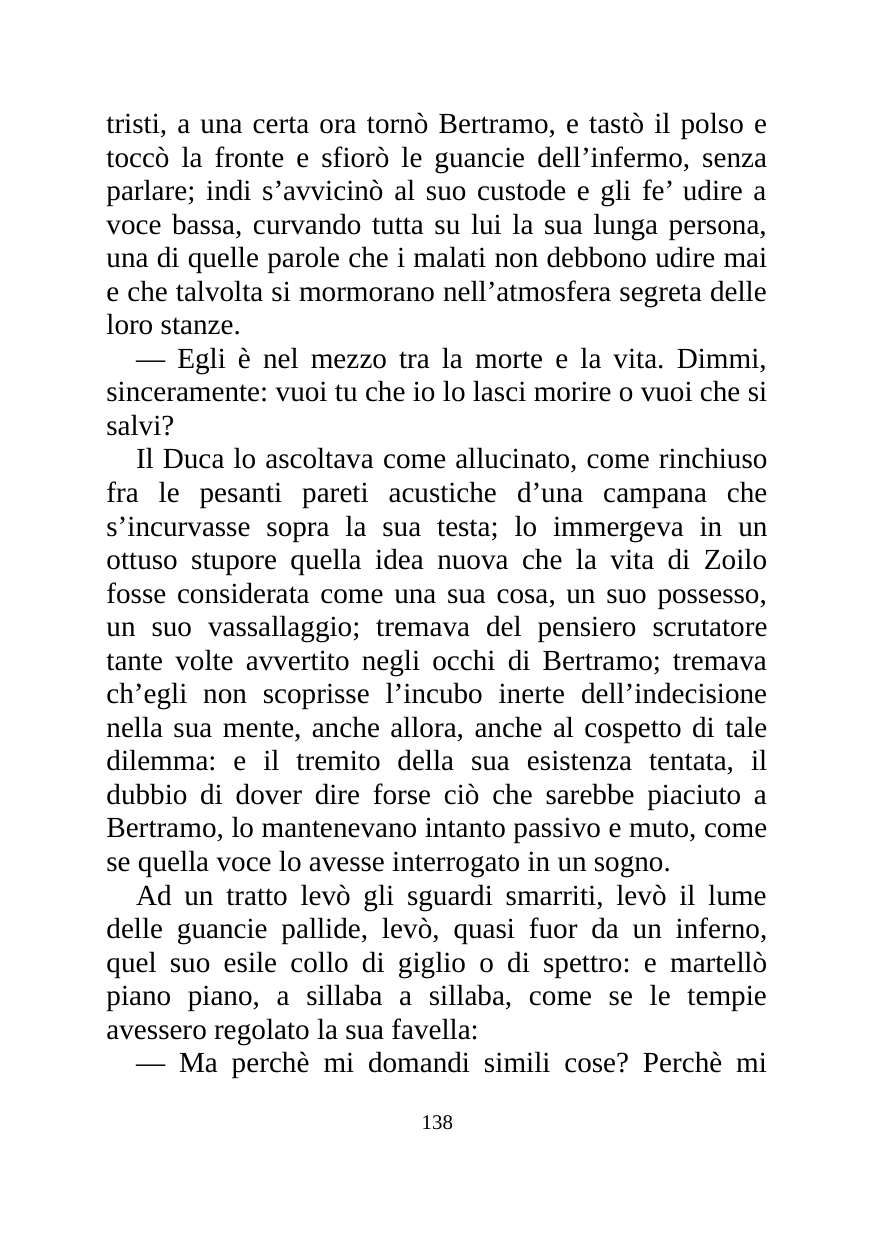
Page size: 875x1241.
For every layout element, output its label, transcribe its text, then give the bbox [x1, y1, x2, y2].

text — Egli è nel mezzo tra la morte e la vita. Dimmi, sinceramente: vuoi tu che io lo lasci morire o vuoi che si salvi? [106, 341, 768, 442]
text Ad un tratto levò gli sguardi smarriti, levò il lume delle guancie pallide, levò, quasi fuor da un inferno, quel suo esile collo di giglio o di spettro: e martellò piano piano, a sillaba a sillaba, come se le tempie avessero regolato la sua favella: [106, 878, 768, 1045]
text tristi, a una certa ora tornò Bertramo, e tastò il polso e toccò la fronte e sfiorò le guancie dell’infermo, senza parlare; indi s’avvicinò al suo custode e gli fe’ udire a voce bassa, curvando tutta su lui la sua lunga persona, una di quelle parole che i malati non debbono udire mai e che talvolta si mormorano nell’atmosfera segreta delle loro stanze. [106, 106, 768, 341]
text Il Duca lo ascoltava come allucinato, come rinchiuso fra le pesanti pareti acustiche d’una campana che s’incurvasse sopra la sua testa; lo immergeva in un ottuso stupore quella idea nuova che la vita di Zoilo fosse considerata come una sua cosa, un suo possesso, un suo vassallaggio; tremava del pensiero scrutatore tante volte avvertito negli occhi di Bertramo; tremava ch’egli non scoprisse l’incubo inerte dell’indecisione nella sua mente, anche allora, anche al cospetto di tale dilemma: e il tremito della sua esistenza tentata, il dubbio di dover dire forse ciò che sarebbe piaciuto a Bertramo, lo mantenevano intanto passivo e muto, come se quella voce lo avesse interrogato in un sogno. [106, 442, 768, 878]
text — Ma perchè mi domandi simili cose? Perchè mi [106, 1045, 768, 1079]
